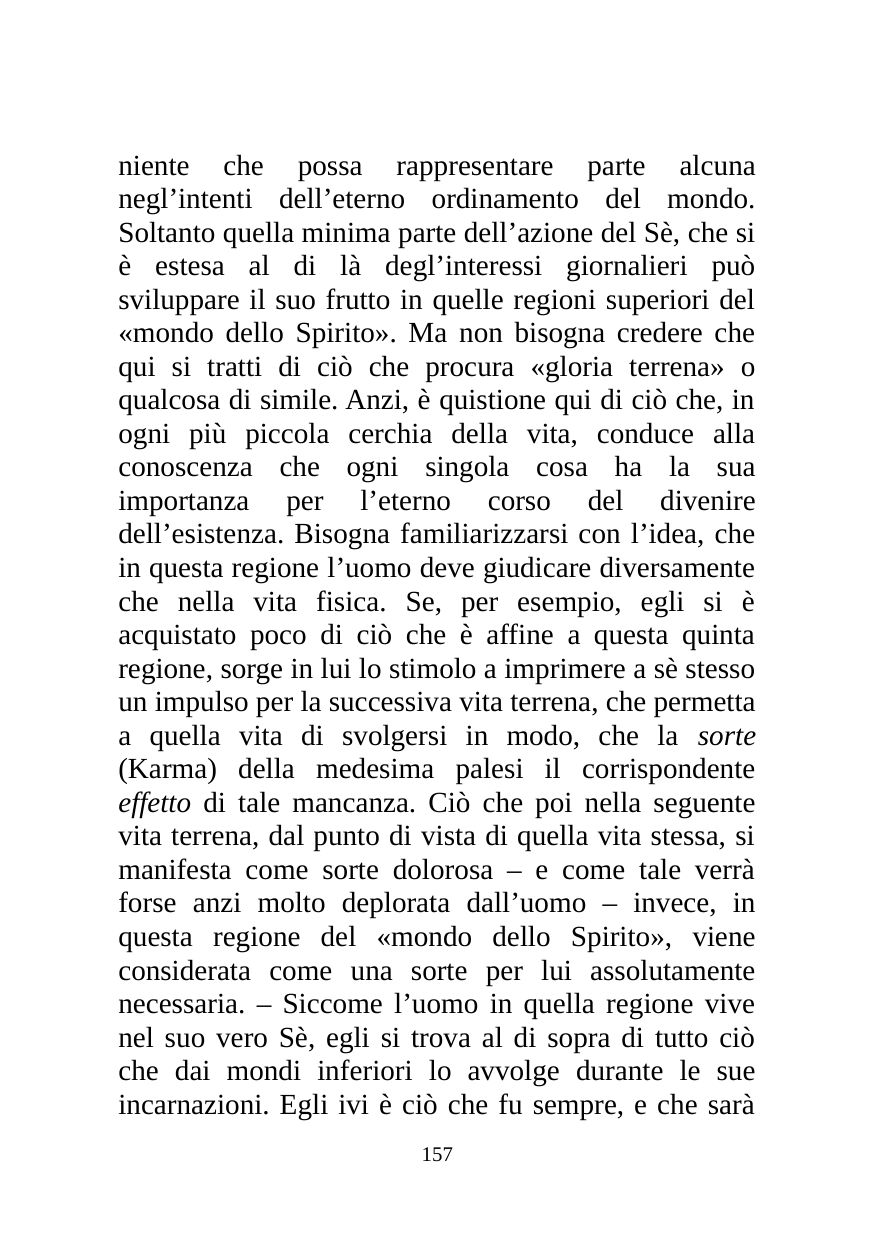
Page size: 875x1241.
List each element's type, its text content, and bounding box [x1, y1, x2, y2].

text niente che possa rappresentare parte alcuna negl’intenti dell’eterno ordinamento del mondo. Soltanto quella minima parte dell’azione del Sè, che si è estesa al di là degl’interessi giornalieri può sviluppare il suo frutto in quelle regioni superiori del «mondo dello Spirito». Ma non bisogna credere che qui si tratti di ciò che procura «gloria terrena» o qualcosa di simile. Anzi, è quistione qui di ciò che, in ogni più piccola cerchia della vita, conduce alla conoscenza che ogni singola cosa ha la sua importanza per l’eterno corso del divenire dell’esistenza. Bisogna familiarizzarsi con l’idea, che in questa regione l’uomo deve giudicare diversamente che nella vita fisica. Se, per esempio, egli si è acquistato poco di ciò che è affine a questa quinta regione, sorge in lui lo stimolo a imprimere a sè stesso un impulso per la successiva vita terrena, che permetta a quella vita di svolgersi in modo, che la sorte (Karma) della medesima palesi il corrispondente effetto di tale mancanza. Ciò che poi nella seguente vita terrena, dal punto di vista di quella vita stessa, si manifesta come sorte dolorosa – e come tale verrà forse anzi molto deplorata dall’uomo – invece, in questa regione del «mondo dello Spirito», viene considerata come una sorte per lui assolutamente necessaria. – Siccome l’uomo in quella regione vive nel suo vero Sè, egli si trova al di sopra di tutto ciò che dai mondi inferiori lo avvolge durante le sue incarnazioni. Egli ivi è ciò che fu sempre, e che sarà [118, 148, 756, 1120]
